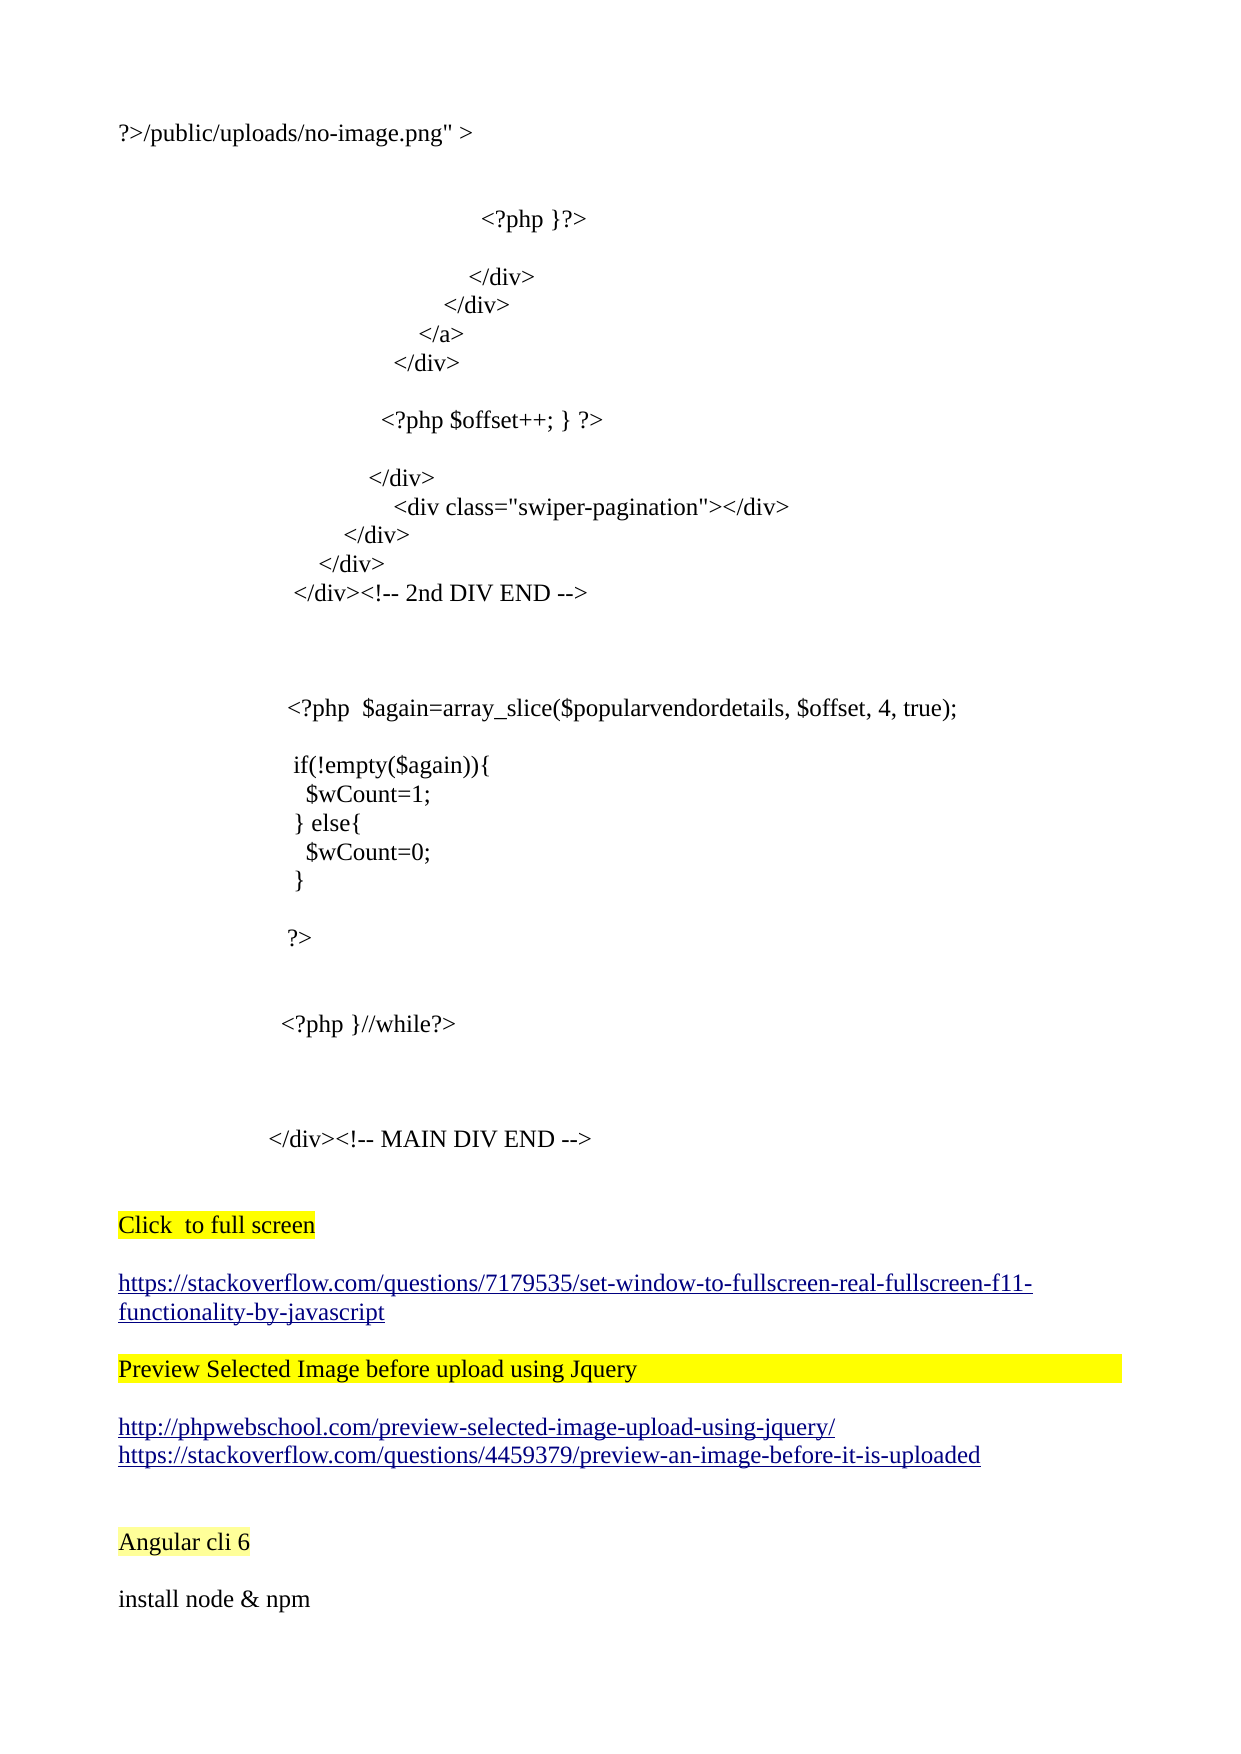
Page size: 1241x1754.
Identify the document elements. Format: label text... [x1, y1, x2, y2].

text </div> [118, 521, 1122, 549]
text <?php }?> [118, 204, 1122, 233]
text </div> [118, 549, 1122, 578]
text $wCount=0; [118, 837, 1122, 866]
text https://stackoverflow.com/questions/7179535/set-window-to-fullscreen-real-fullscreen-f11-functionality-by-javascript [118, 1268, 1122, 1326]
text </div> [118, 463, 1122, 492]
text install node & npm [118, 1584, 1122, 1613]
text Click to full screen [118, 1211, 1122, 1239]
text } [118, 866, 1122, 894]
text Angular cli 6 [118, 1527, 1122, 1556]
text <div class="swiper-pagination"></div> [118, 492, 1122, 521]
text $wCount=1; [118, 779, 1122, 808]
text </div><!-- MAIN DIV END --> [118, 1124, 1122, 1153]
text Preview Selected Image before upload using Jquery [118, 1354, 1122, 1383]
text </div> [118, 262, 1122, 291]
text <?php $again=array_slice($popularvendordetails, $offset, 4, true); [118, 693, 1122, 722]
text </a> [118, 319, 1122, 348]
text </div><!-- 2nd DIV END --> [118, 578, 1122, 607]
text ?> [118, 923, 1122, 952]
text http://phpwebschool.com/preview-selected-image-upload-using-jquery/ [118, 1412, 1122, 1441]
text } else{ [118, 808, 1122, 837]
text ?>/public/uploads/no-image.png" > [118, 118, 1122, 147]
text </div> [118, 348, 1122, 377]
text if(!empty($again)){ [118, 751, 1122, 779]
text <?php $offset++; } ?> [118, 406, 1122, 434]
text https://stackoverflow.com/questions/4459379/preview-an-image-before-it-is-uploaded [118, 1441, 1122, 1469]
text <?php }//while?> [118, 1009, 1122, 1038]
text </div> [118, 291, 1122, 319]
